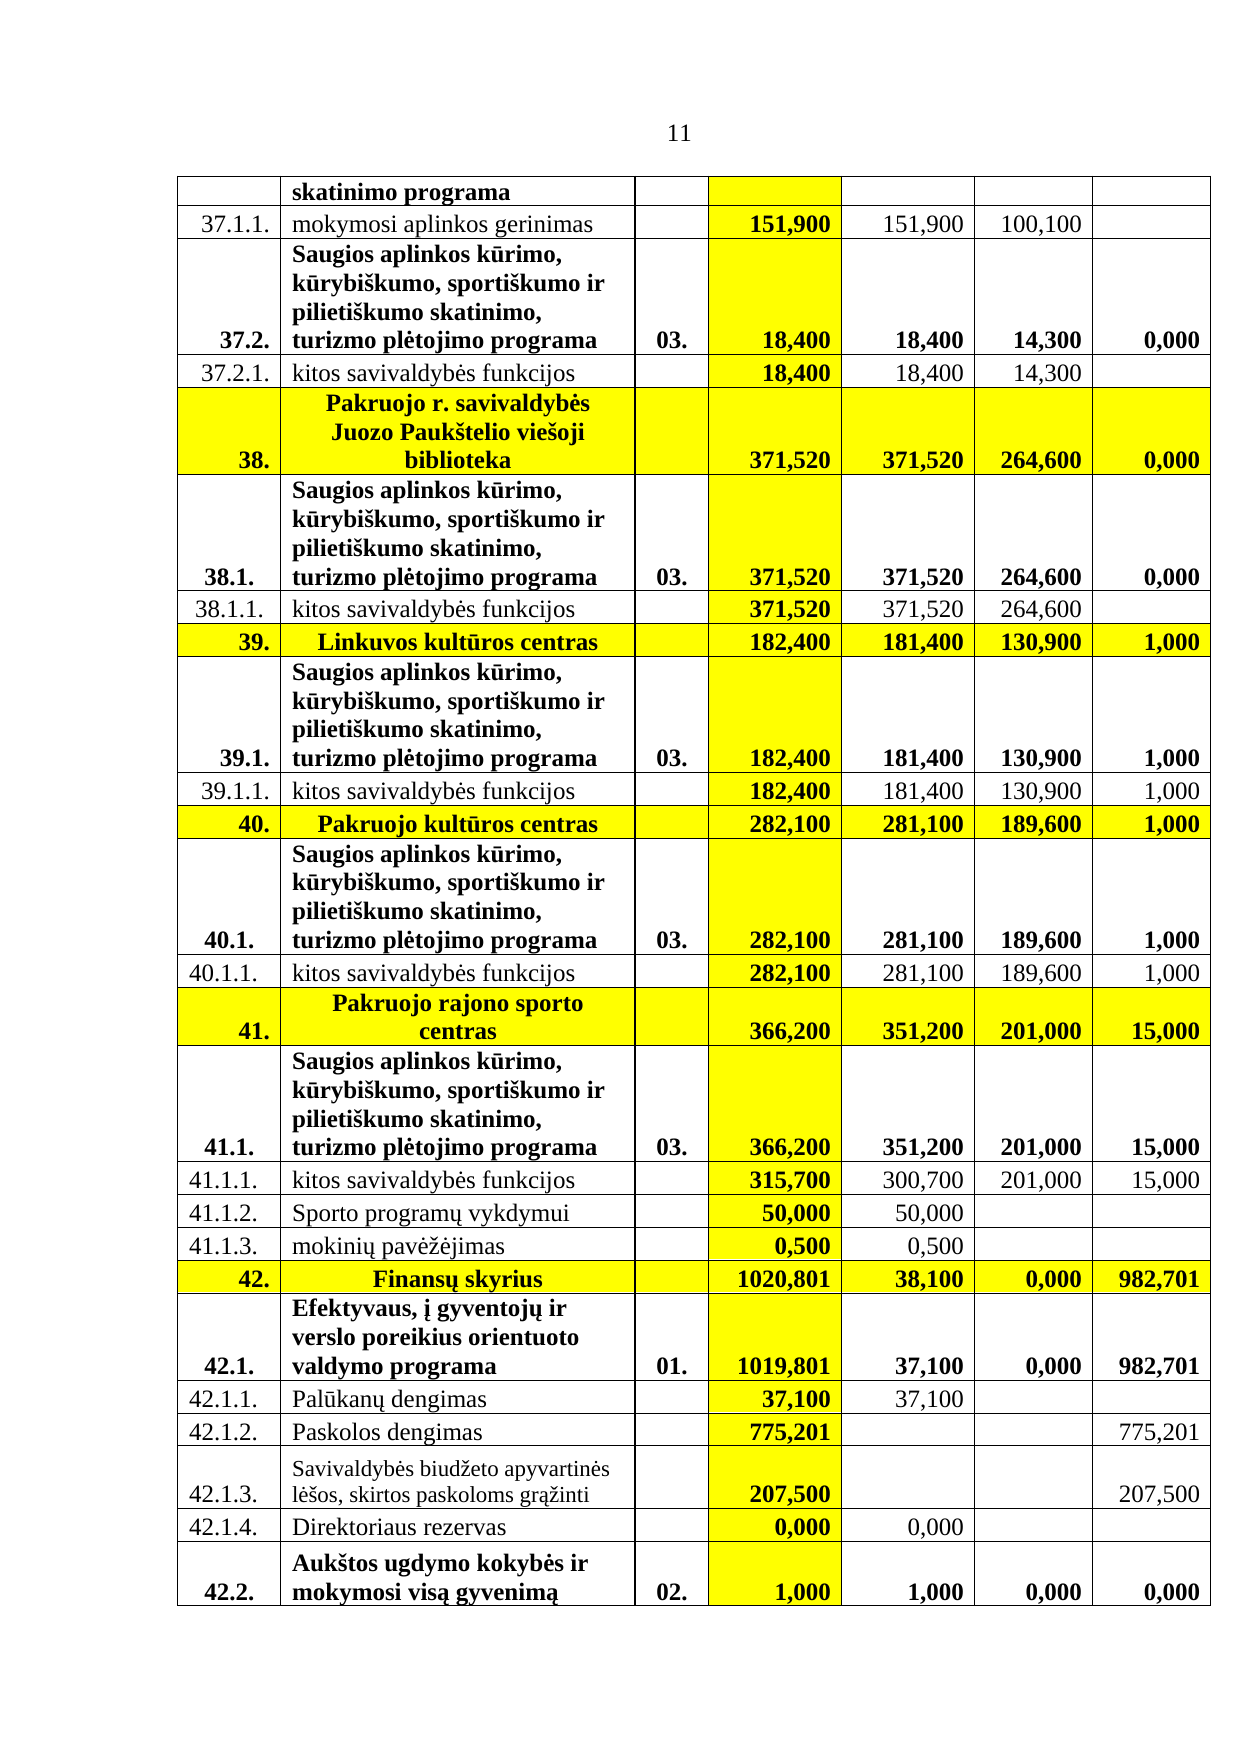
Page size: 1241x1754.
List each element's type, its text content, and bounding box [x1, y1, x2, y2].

table_cell 130,900 [975, 773, 1092, 805]
table_cell 1020,801 [709, 1261, 841, 1292]
table_cell 1,000 [1093, 657, 1210, 772]
table_cell 1019,801 [709, 1294, 841, 1380]
table_cell 182,400 [709, 773, 841, 805]
table_cell Pakruojo kultūros centras [281, 806, 634, 838]
table_cell 1,000 [709, 1542, 841, 1605]
table_cell 281,100 [842, 955, 974, 987]
table_cell Pakruojo r. savivaldybės Juozo Paukštelio viešoji biblioteka [281, 388, 634, 474]
table_cell 182,400 [709, 624, 841, 656]
table_cell Saugios aplinkos kūrimo, kūrybiškumo, sportiškumo ir pilietiškumo skatinimo, turizmo plėtojimo programa [281, 839, 634, 954]
table_cell [636, 1228, 708, 1259]
table_cell 182,400 [709, 657, 841, 772]
table_cell [178, 177, 280, 205]
table_cell 42.1.1. [178, 1381, 280, 1412]
table_cell 39.1.1. [178, 773, 280, 805]
table_cell [975, 1228, 1092, 1259]
table_cell 42.1. [178, 1294, 280, 1380]
table_cell [1093, 1195, 1210, 1227]
table_cell 37,100 [842, 1294, 974, 1380]
table_cell 18,400 [842, 239, 974, 354]
table_cell 40. [178, 806, 280, 838]
table_cell Savivaldybės biudžeto apyvartinės lėšos, skirtos paskoloms grąžinti [281, 1446, 634, 1508]
table_cell 281,100 [842, 839, 974, 954]
table_cell 181,400 [842, 624, 974, 656]
table_cell [975, 1509, 1092, 1541]
table_cell 315,700 [709, 1162, 841, 1194]
table_cell 1,000 [1093, 773, 1210, 805]
table_cell 100,100 [975, 206, 1092, 238]
table_cell mokymosi aplinkos gerinimas [281, 206, 634, 238]
table_cell 41.1.1. [178, 1162, 280, 1194]
table_cell 38.1. [178, 475, 280, 590]
table_cell 42. [178, 1261, 280, 1292]
table_cell [636, 388, 708, 474]
table_cell 02. [636, 1542, 708, 1605]
table_cell [975, 1446, 1092, 1508]
table_cell 39. [178, 624, 280, 656]
table_cell [842, 177, 974, 205]
table_cell 15,000 [1093, 988, 1210, 1045]
table_cell 0,000 [1093, 475, 1210, 590]
table_cell 1,000 [1093, 955, 1210, 987]
table_cell 41.1.2. [178, 1195, 280, 1227]
table_cell Saugios aplinkos kūrimo, kūrybiškumo, sportiškumo ir pilietiškumo skatinimo, turizmo plėtojimo programa [281, 657, 634, 772]
table_cell [842, 1414, 974, 1445]
table_cell [975, 1414, 1092, 1445]
table_cell 181,400 [842, 773, 974, 805]
table_cell 189,600 [975, 955, 1092, 987]
table_cell [975, 177, 1092, 205]
table_cell 264,600 [975, 591, 1092, 623]
table_cell 42.1.3. [178, 1446, 280, 1508]
table_cell 371,520 [842, 475, 974, 590]
table_cell 189,600 [975, 806, 1092, 838]
table_cell 1,000 [1093, 806, 1210, 838]
table_cell Saugios aplinkos kūrimo, kūrybiškumo, sportiškumo ir pilietiškumo skatinimo, turizmo plėtojimo programa [281, 239, 634, 354]
table_cell 130,900 [975, 657, 1092, 772]
table_cell 37.1.1. [178, 206, 280, 238]
table_cell 130,900 [975, 624, 1092, 656]
table_cell 201,000 [975, 1046, 1092, 1161]
table_cell kitos savivaldybės funkcijos [281, 955, 634, 987]
table_cell 366,200 [709, 1046, 841, 1161]
table_cell 50,000 [709, 1195, 841, 1227]
table_cell 1,000 [1093, 624, 1210, 656]
table_cell 42.2. [178, 1542, 280, 1605]
table_cell 0,000 [975, 1261, 1092, 1292]
table_cell Palūkanų dengimas [281, 1381, 634, 1412]
table_cell 03. [636, 475, 708, 590]
table_cell 0,000 [975, 1542, 1092, 1605]
table_cell 41. [178, 988, 280, 1045]
table_cell [1093, 591, 1210, 623]
table_cell Linkuvos kultūros centras [281, 624, 634, 656]
table_cell 282,100 [709, 839, 841, 954]
table_cell [636, 1381, 708, 1412]
table_cell 1,000 [1093, 839, 1210, 954]
table_cell 42.1.2. [178, 1414, 280, 1445]
table_cell [1093, 177, 1210, 205]
table_cell [1093, 355, 1210, 387]
table_cell 351,200 [842, 988, 974, 1045]
table_cell Saugios aplinkos kūrimo, kūrybiškumo, sportiškumo ir pilietiškumo skatinimo, turizmo plėtojimo programa [281, 475, 634, 590]
table_cell [636, 1261, 708, 1292]
table_cell 14,300 [975, 355, 1092, 387]
table_cell 371,520 [709, 388, 841, 474]
table_cell 37.2.1. [178, 355, 280, 387]
table_cell 0,500 [709, 1228, 841, 1259]
table_cell 38. [178, 388, 280, 474]
table_cell 151,900 [842, 206, 974, 238]
table_cell [1093, 1228, 1210, 1259]
table_cell 38.1.1. [178, 591, 280, 623]
table_cell 37,100 [709, 1381, 841, 1412]
table_cell 775,201 [709, 1414, 841, 1445]
table_cell [709, 177, 841, 205]
table_cell 371,520 [709, 591, 841, 623]
table_cell 982,701 [1093, 1294, 1210, 1380]
table_cell 0,000 [975, 1294, 1092, 1380]
table_cell 37.2. [178, 239, 280, 354]
table_cell [636, 1414, 708, 1445]
table_cell [636, 773, 708, 805]
table_cell [636, 1195, 708, 1227]
table_cell 0,000 [842, 1509, 974, 1541]
table_cell 371,520 [709, 475, 841, 590]
table_cell 371,520 [842, 388, 974, 474]
table_cell 41.1.3. [178, 1228, 280, 1259]
table_cell 281,100 [842, 806, 974, 838]
table_cell 181,400 [842, 657, 974, 772]
table_cell 300,700 [842, 1162, 974, 1194]
table_cell [636, 624, 708, 656]
table_cell 38,100 [842, 1261, 974, 1292]
table_cell kitos savivaldybės funkcijos [281, 591, 634, 623]
table_cell 15,000 [1093, 1046, 1210, 1161]
table_cell [1093, 1381, 1210, 1412]
table_cell Finansų skyrius [281, 1261, 634, 1292]
table_cell 207,500 [709, 1446, 841, 1508]
table_cell 40.1. [178, 839, 280, 954]
table_cell 0,500 [842, 1228, 974, 1259]
table_cell kitos savivaldybės funkcijos [281, 355, 634, 387]
table_cell 41.1. [178, 1046, 280, 1161]
table_cell Paskolos dengimas [281, 1414, 634, 1445]
table_cell 207,500 [1093, 1446, 1210, 1508]
table_cell [636, 177, 708, 205]
table_cell 201,000 [975, 988, 1092, 1045]
table_cell 18,400 [842, 355, 974, 387]
table_cell Sporto programų vykdymui [281, 1195, 634, 1227]
table_cell [975, 1381, 1092, 1412]
table_cell [636, 355, 708, 387]
table_cell 775,201 [1093, 1414, 1210, 1445]
table_cell 282,100 [709, 955, 841, 987]
table_cell Aukštos ugdymo kokybės ir mokymosi visą gyvenimą [281, 1542, 634, 1605]
table_cell 03. [636, 1046, 708, 1161]
table_cell Pakruojo rajono sporto centras [281, 988, 634, 1045]
table_cell [842, 1446, 974, 1508]
table_cell 201,000 [975, 1162, 1092, 1194]
table_cell 0,000 [709, 1509, 841, 1541]
table_cell [636, 1509, 708, 1541]
table_cell 0,000 [1093, 239, 1210, 354]
table_cell Direktoriaus rezervas [281, 1509, 634, 1541]
table_cell [636, 806, 708, 838]
table_cell 03. [636, 657, 708, 772]
table_cell 03. [636, 239, 708, 354]
table_cell 39.1. [178, 657, 280, 772]
table_cell 14,300 [975, 239, 1092, 354]
table_cell 1,000 [842, 1542, 974, 1605]
table_cell 15,000 [1093, 1162, 1210, 1194]
table_cell 18,400 [709, 239, 841, 354]
table_cell [636, 206, 708, 238]
table_cell 282,100 [709, 806, 841, 838]
table_cell skatinimo programa [281, 177, 634, 205]
table_cell 0,000 [1093, 388, 1210, 474]
table_cell 18,400 [709, 355, 841, 387]
table_cell kitos savivaldybės funkcijos [281, 1162, 634, 1194]
table_cell [1093, 206, 1210, 238]
table_cell 982,701 [1093, 1261, 1210, 1292]
table_cell 151,900 [709, 206, 841, 238]
table_cell [1093, 1509, 1210, 1541]
table_cell 03. [636, 839, 708, 954]
table_cell 264,600 [975, 475, 1092, 590]
table_cell 50,000 [842, 1195, 974, 1227]
table_cell 0,000 [1093, 1542, 1210, 1605]
table_cell 42.1.4. [178, 1509, 280, 1541]
table_cell [636, 591, 708, 623]
table_cell 189,600 [975, 839, 1092, 954]
table_cell 01. [636, 1294, 708, 1380]
table_cell [975, 1195, 1092, 1227]
table_cell [636, 1446, 708, 1508]
table_cell [636, 988, 708, 1045]
table_cell 371,520 [842, 591, 974, 623]
table_cell 366,200 [709, 988, 841, 1045]
table_cell 40.1.1. [178, 955, 280, 987]
table_cell [636, 955, 708, 987]
table_cell 264,600 [975, 388, 1092, 474]
table_cell kitos savivaldybės funkcijos [281, 773, 634, 805]
table_cell 351,200 [842, 1046, 974, 1161]
table_cell [636, 1162, 708, 1194]
table_cell Efektyvaus, į gyventojų ir verslo poreikius orientuoto valdymo programa [281, 1294, 634, 1380]
table_cell mokinių pavėžėjimas [281, 1228, 634, 1259]
table_cell 37,100 [842, 1381, 974, 1412]
table_cell Saugios aplinkos kūrimo, kūrybiškumo, sportiškumo ir pilietiškumo skatinimo, turizmo plėtojimo programa [281, 1046, 634, 1161]
